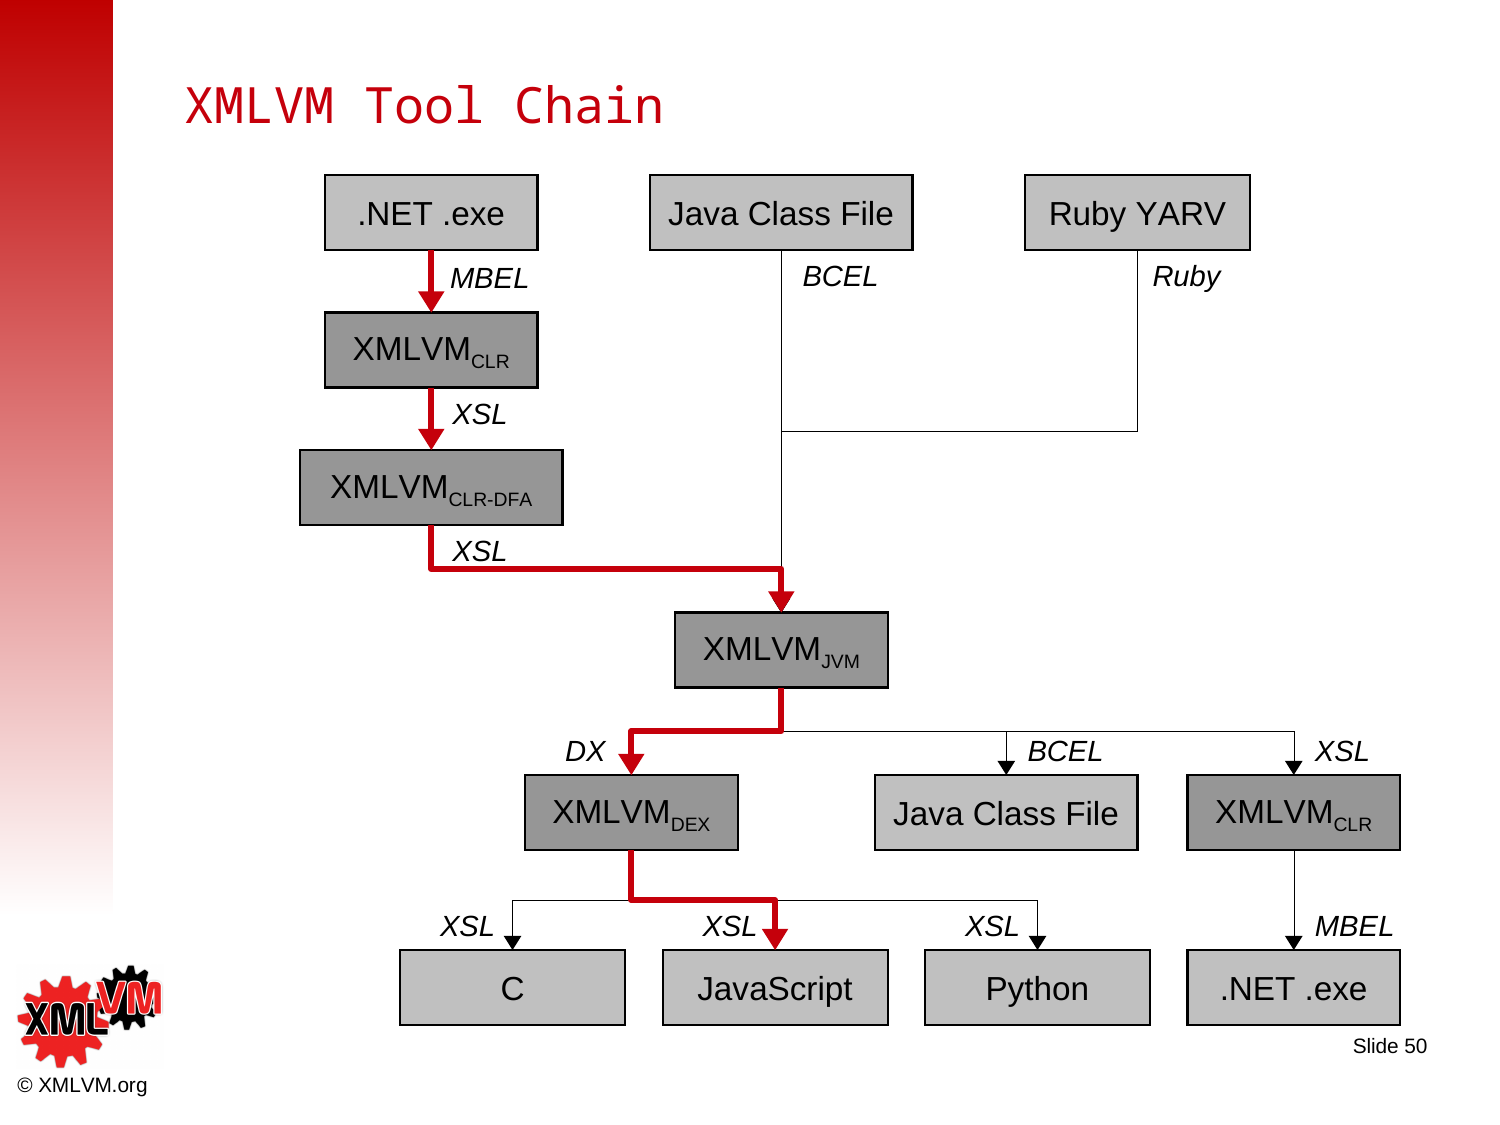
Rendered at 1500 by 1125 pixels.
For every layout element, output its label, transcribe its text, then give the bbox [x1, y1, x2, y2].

text_box Java Class File [650, 174, 913, 250]
text_box XMLVMDEX [525, 774, 738, 850]
text_box XMLVMCLR-DFA [300, 450, 563, 526]
text_box XSL [950, 901, 1036, 951]
text_box XSL [425, 899, 511, 951]
text_box JavaScript [662, 950, 888, 1026]
text_box .NET .exe [1187, 950, 1401, 1026]
text_box XMLVMCLR [1187, 774, 1401, 850]
text_box MBEL [435, 251, 545, 303]
text_box MBEL [1300, 899, 1410, 951]
text_box XSL [437, 387, 523, 438]
text_box C [400, 950, 626, 1026]
text_box Java Class File [875, 774, 1138, 850]
text_box BCEL [787, 249, 894, 301]
text_box DX [550, 724, 621, 774]
text_box Python [925, 950, 1151, 1026]
text_box XMLVMJVM [675, 612, 888, 688]
text_box Ruby [1137, 249, 1236, 301]
text_box XSL [687, 903, 773, 951]
text_box XSL [437, 524, 523, 566]
text_box Ruby YARV [1025, 174, 1251, 250]
text_box XMLVMCLR [324, 312, 538, 388]
text_box .NET .exe [324, 174, 538, 250]
title XMLVM Tool Chain [170, 67, 1447, 207]
text_box BCEL [1012, 724, 1119, 731]
text_box XSL [1300, 724, 1386, 776]
text_box XSL [437, 572, 523, 576]
picture [16, 964, 164, 1069]
text_box BCEL [1012, 732, 1119, 776]
